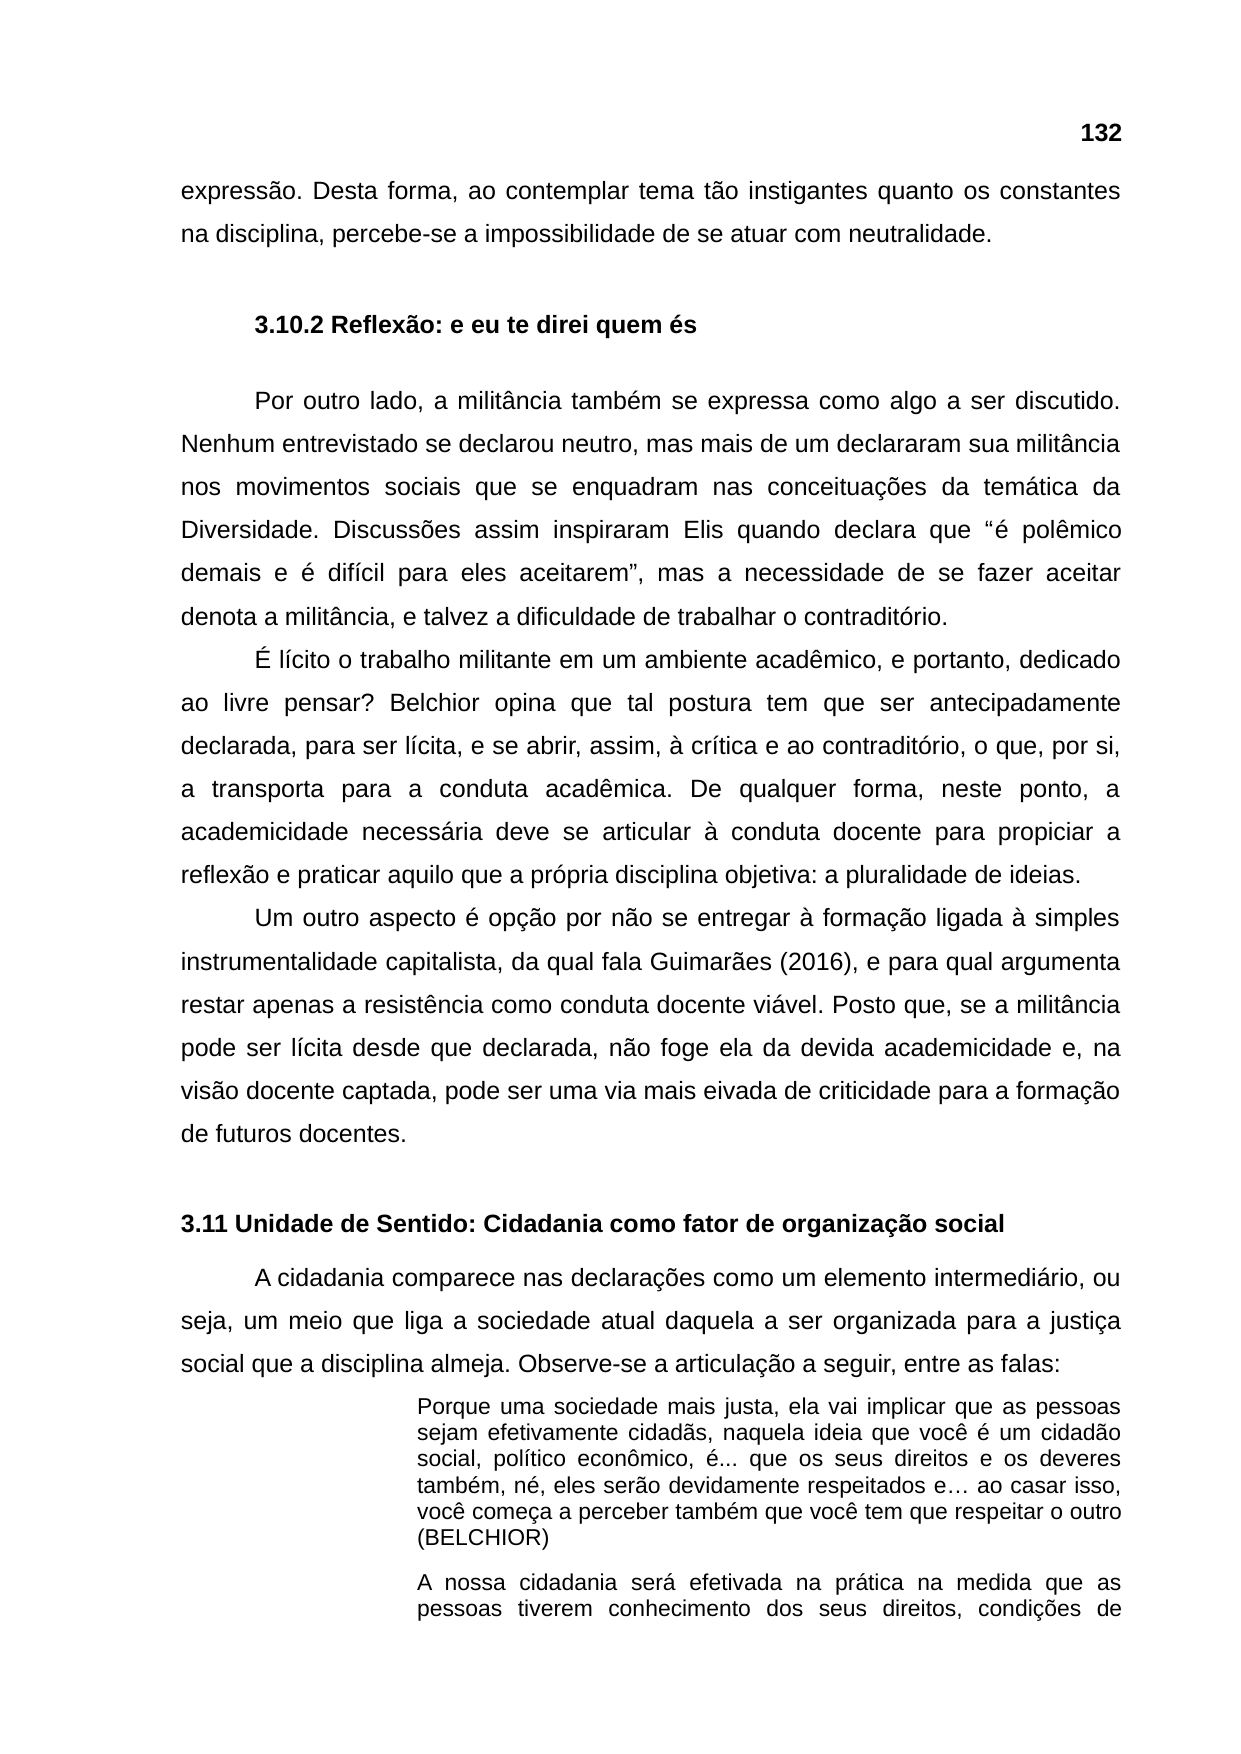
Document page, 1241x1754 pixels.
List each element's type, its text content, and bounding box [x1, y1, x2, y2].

subtitle 3.11 Unidade de Sentido: Cidadania como fator de organização social [181, 1209, 1122, 1238]
subtitle 3.10.2 Reflexão: e eu te direi quem és [181, 310, 1122, 339]
text Um outro aspecto é opção por não se entregar à formação ligada à simples instrumentalidade capitalista, da qual fala Guimarães (2016), e para qual argumenta restar apenas a resistência como conduta docente viável. Posto que, se a militância pode ser lícita desde que declarada, não foge ela da devida academicidade e, na visão docente captada, pode ser uma via mais eivada de criticidade para a formação de futuros docentes. [181, 903, 1122, 1148]
text Por outro lado, a militância também se expressa como algo a ser discutido. Nenhum entrevistado se declarou neutro, mas mais de um declararam sua militância nos movimentos sociais que se enquadram nas conceituações da temática da Diversidade. Discussões assim inspiraram Elis quando declara que “é polêmico demais e é difícil para eles aceitarem”, mas a necessidade de se fazer aceitar denota a militância, e talvez a dificuldade de trabalhar o contraditório. [181, 386, 1122, 630]
text Porque uma sociedade mais justa, ela vai implicar que as pessoas sejam efetivamente cidadãs, naquela ideia que você é um cidadão social, político econômico, é... que os seus direitos e os deveres também, né, eles serão devidamente respeitados e… ao casar isso, você começa a perceber também que você tem que respeitar o outro (BELCHIOR) [417, 1393, 1122, 1551]
text A nossa cidadania será efetivada na prática na medida que as pessoas tiverem conhecimento dos seus direitos, condições de [417, 1568, 1122, 1621]
text É lícito o trabalho militante em um ambiente acadêmico, e portanto, dedicado ao livre pensar? Belchior opina que tal postura tem que ser antecipadamente declarada, para ser lícita, e se abrir, assim, à crítica e ao contraditório, o que, por si, a transporta para a conduta acadêmica. De qualquer forma, neste ponto, a academicidade necessária deve se articular à conduta docente para propiciar a reflexão e praticar aquilo que a própria disciplina objetiva: a pluralidade de ideias. [181, 645, 1122, 889]
text A cidadania comparece nas declarações como um elemento intermediário, ou seja, um meio que liga a sociedade atual daquela a ser organizada para a justiça social que a disciplina almeja. Observe-se a articulação a seguir, entre as falas: [181, 1263, 1122, 1378]
text expressão. Desta forma, ao contemplar tema tão instigantes quanto os constantes na disciplina, percebe-se a impossibilidade de se atuar com neutralidade. [181, 176, 1122, 248]
